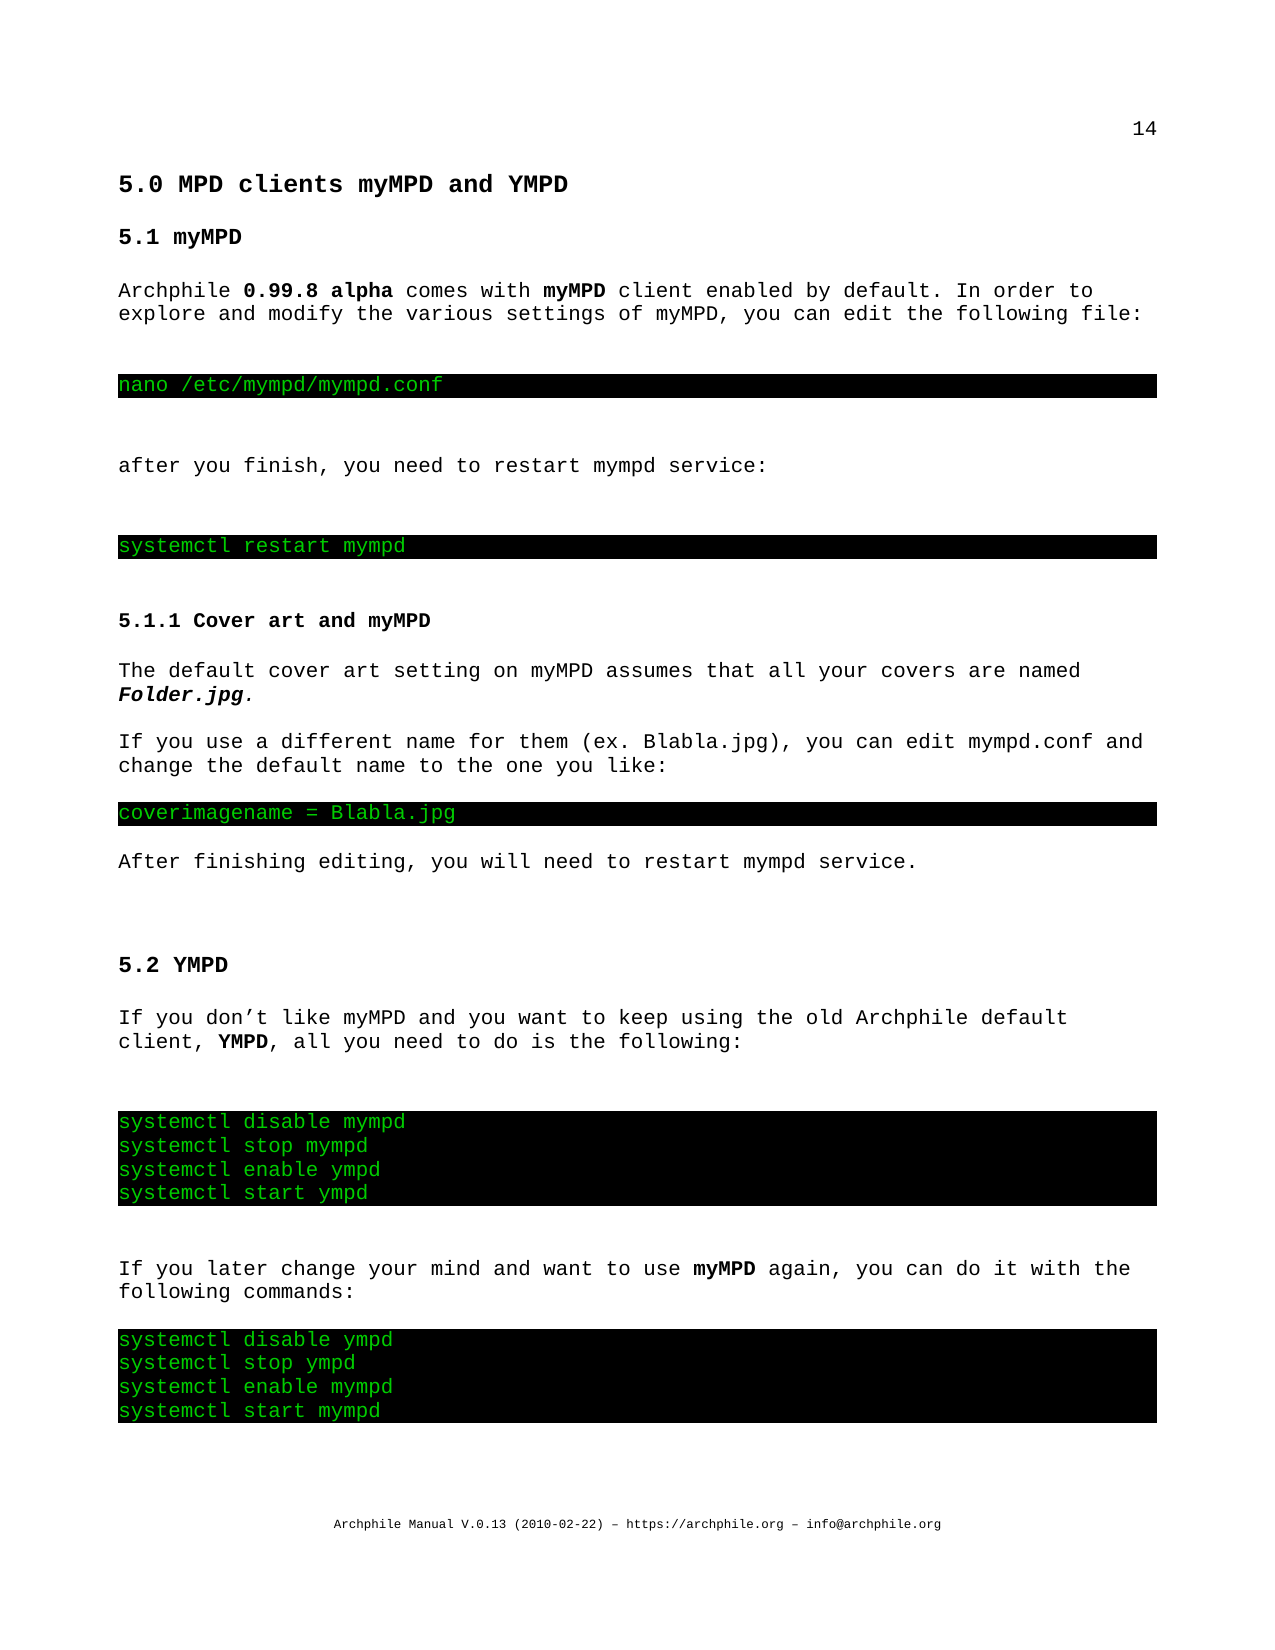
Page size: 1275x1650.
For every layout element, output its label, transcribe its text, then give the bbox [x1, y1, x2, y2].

text If you use a different name for them (ex. Blabla.jpg), you can edit mympd.conf and change the default name to the one you like: [118, 731, 1157, 778]
text systemctl disable mympd [118, 1111, 1157, 1135]
text 5.1.1 Cover art and myMPD [118, 611, 1157, 634]
text systemctl stop mympd [118, 1135, 1157, 1158]
text If you later change your mind and want to use myMPD again, you can do it with the following commands: [118, 1258, 1157, 1305]
text coverimagename = Blabla.jpg [118, 802, 1157, 826]
text systemctl enable ympd [118, 1158, 1157, 1182]
text systemctl stop ympd [118, 1352, 1157, 1376]
text systemctl restart mympd [118, 535, 1157, 559]
text 5.0 MPD clients myMPD and YMPD [118, 171, 1157, 199]
text systemctl start ympd [118, 1182, 1157, 1206]
text after you finish, you need to restart mympd service: [118, 455, 1157, 478]
text Archphile 0.99.8 alpha comes with myMPD client enabled by default. In order to explore and modify the various settings of myMPD, you can edit the following file: [118, 280, 1157, 327]
text If you don’t like myMPD and you want to keep using the old Archphile default client, YMPD, all you need to do is the following: [118, 1007, 1157, 1054]
text systemctl start mympd [118, 1400, 1157, 1423]
text systemctl enable mympd [118, 1376, 1157, 1400]
text 5.1 myMPD [118, 226, 1157, 251]
text systemctl disable ympd [118, 1329, 1157, 1352]
text nano /etc/mympd/mympd.conf [118, 374, 1157, 398]
text After finishing editing, you will need to restart mympd service. [118, 852, 1157, 875]
text 5.2 YMPD [118, 953, 1157, 979]
text The default cover art setting on myMPD assumes that all your covers are named Folder.jpg. [118, 660, 1157, 707]
